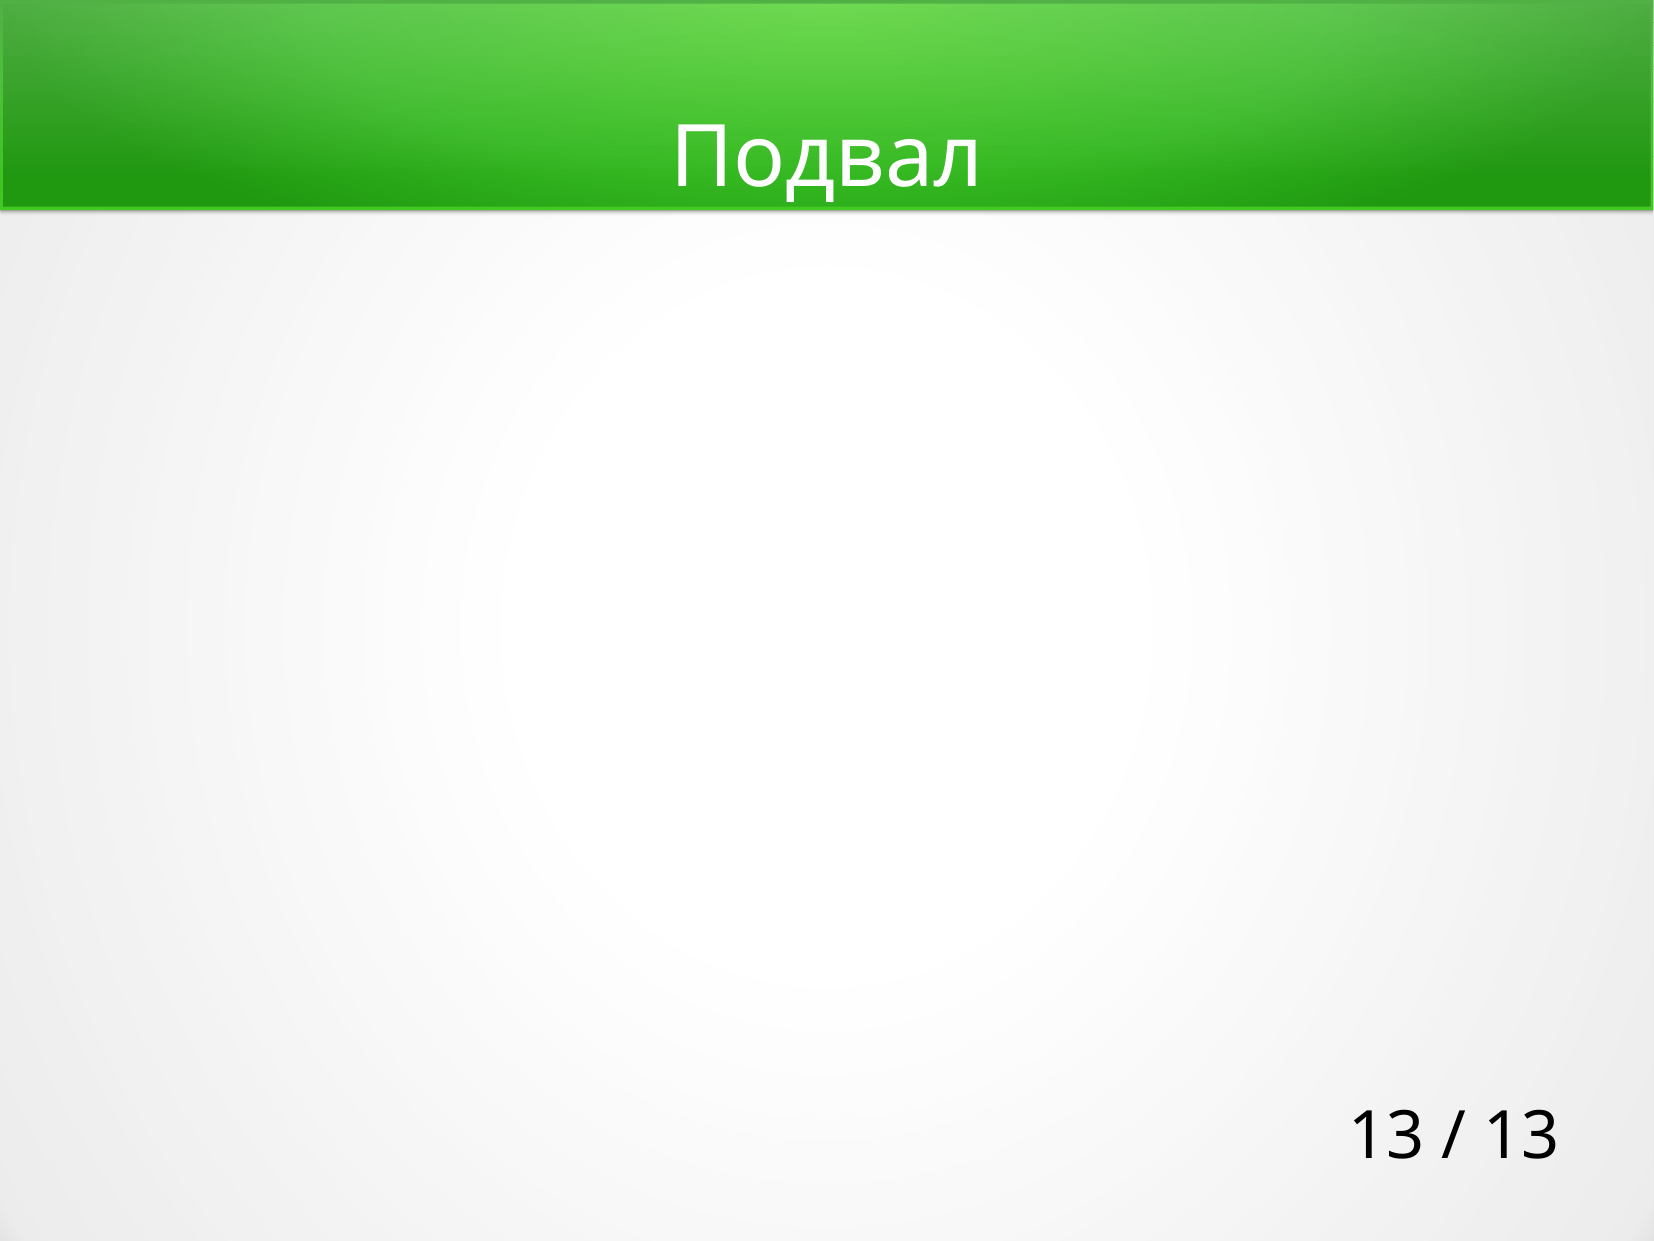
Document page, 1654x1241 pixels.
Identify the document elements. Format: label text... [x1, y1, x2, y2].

text_box <номер> / 13 [1305, 1080, 1576, 1176]
title Подвал [82, 49, 1571, 257]
